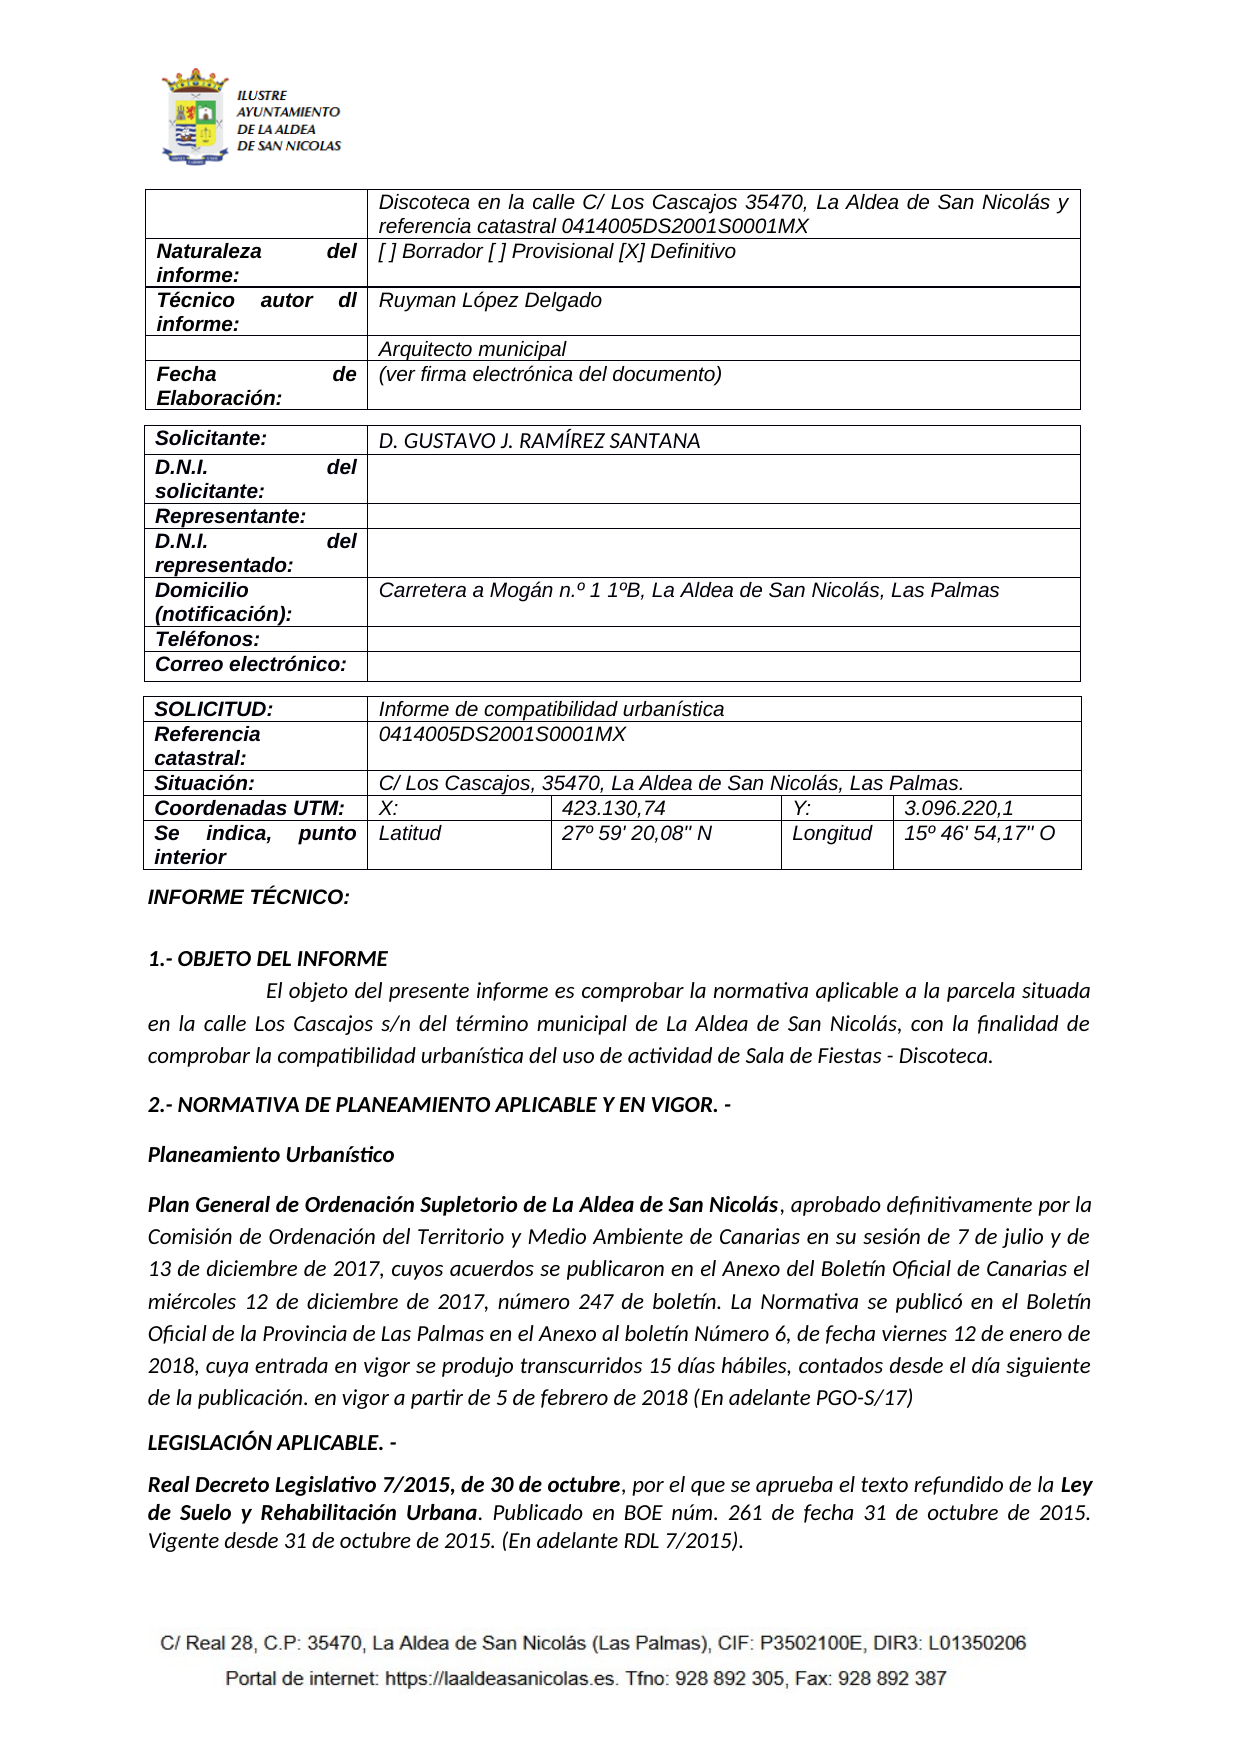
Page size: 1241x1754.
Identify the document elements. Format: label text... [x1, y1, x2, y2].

table_header [146, 190, 367, 237]
table_cell Y: [782, 796, 893, 820]
table_cell [ ] Borrador [ ] Provisional [X] Definitivo [368, 239, 1080, 286]
table_header Informe de compatibilidad urbanística [368, 697, 1081, 721]
table_cell Correo electrónico: [145, 652, 367, 681]
table_cell 0414005DS2001S0001MX [368, 722, 1081, 770]
table_cell 27º 59' 20,08'' N [552, 821, 781, 869]
table_cell 423.130,74 [552, 796, 781, 820]
table_cell 3.096.220,1 [894, 796, 1081, 820]
table_cell Latitud [368, 821, 551, 869]
text Plan General de Ordenación Supletorio de La Aldea de San Nicolás, aprobado definitivamente por la Comisión de Ordenación del Territorio y Medio Ambiente de Canarias en su sesión de 7 de julio y de 13 de diciembre de 2017, cuyos acuerdos se publicaron en el Anexo del Boletín Oficial de Canarias el miércoles 12 de diciembre de 2017, número 247 de boletín. La Normativa se publicó en el Boletín Oficial de la Provincia de Las Palmas en el Anexo al boletín Número 6, de fecha viernes 12 de enero de 2018, cuya entrada en vigor se produjo transcurridos 15 días hábiles, contados desde el día siguiente de la publicación. en vigor a partir de 5 de febrero de 2018 (En adelante PGO-S/17) [148, 1190, 1093, 1411]
table_cell D.N.I. del solicitante: [145, 455, 367, 503]
table_cell Longitud [782, 821, 893, 869]
table_cell Carretera a Mogán n.º 1 1ºB, La Aldea de San Nicolás, Las Palmas [368, 578, 1080, 626]
table_cell Situación: [144, 771, 367, 795]
table_cell [368, 627, 1080, 651]
table_header SOLICITUD: [144, 697, 367, 721]
text El objeto del presente informe es comprobar la normativa aplicable a la parcela situada en la calle Los Cascajos s/n del término municipal de La Aldea de San Nicolás, con la finalidad de comprobar la compatibilidad urbanística del uso de actividad de Sala de Fiestas - Discoteca. [148, 976, 1093, 1069]
text Real Decreto Legislativo 7/2015, de 30 de octubre, por el que se aprueba el texto refundido de la Ley de Suelo y Rehabilitación Urbana. Publicado en BOE núm. 261 de fecha 31 de octubre de 2015. Vigente desde 31 de octubre de 2015. (En adelante RDL 7/2015). [148, 1470, 1093, 1554]
table_header - Discoteca en la calle C/ Los Cascajos 35470, La Aldea de San Nicolás y referencia catastral 0414005DS2001S0001MX [368, 190, 1080, 237]
table_cell Técnico autor dl informe: [146, 288, 367, 335]
table_cell [146, 336, 367, 360]
text Planeamiento Urbanístico [148, 1140, 1093, 1168]
table_cell Representante: [145, 504, 367, 528]
text INFORME TÉCNICO: [148, 884, 1093, 908]
table_cell Se indica, punto interior [144, 821, 367, 869]
table_cell 15º 46' 54,17'' O [894, 821, 1081, 869]
picture [148, 60, 357, 173]
text LEGISLACIÓN APLICABLE. - [148, 1428, 1093, 1456]
table_cell D.N.I. del representado: [145, 529, 367, 577]
table_cell [368, 455, 1080, 503]
text 2.- NORMATIVA DE PLANEAMIENTO APLICABLE Y EN VIGOR. - [148, 1091, 1093, 1119]
table_cell Domicilio (notificación): [145, 578, 367, 626]
table_cell [368, 504, 1080, 528]
table_cell (ver firma electrónica del documento) [368, 361, 1080, 409]
table_cell Referencia catastral: [144, 722, 367, 770]
table_cell Ruyman López Delgado [368, 288, 1080, 335]
table_cell [368, 529, 1080, 577]
table_cell Naturaleza del informe: [146, 239, 367, 286]
table_cell Arquitecto municipal [368, 336, 1080, 360]
table_cell Coordenadas UTM: [144, 796, 367, 820]
picture [149, 1627, 1034, 1694]
table_cell Teléfonos: [145, 627, 367, 651]
text 1.- OBJETO DEL INFORME [148, 944, 1093, 972]
table_cell C/ Los Cascajos, 35470, La Aldea de San Nicolás, Las Palmas. [368, 771, 1081, 795]
table_header D. GUSTAVO J. RAMÍREZ SANTANA [368, 426, 1080, 454]
table_cell [368, 652, 1080, 681]
table_cell X: [368, 796, 551, 820]
table_cell Fecha de Elaboración: [146, 361, 367, 409]
table_header Solicitante: [145, 426, 367, 454]
